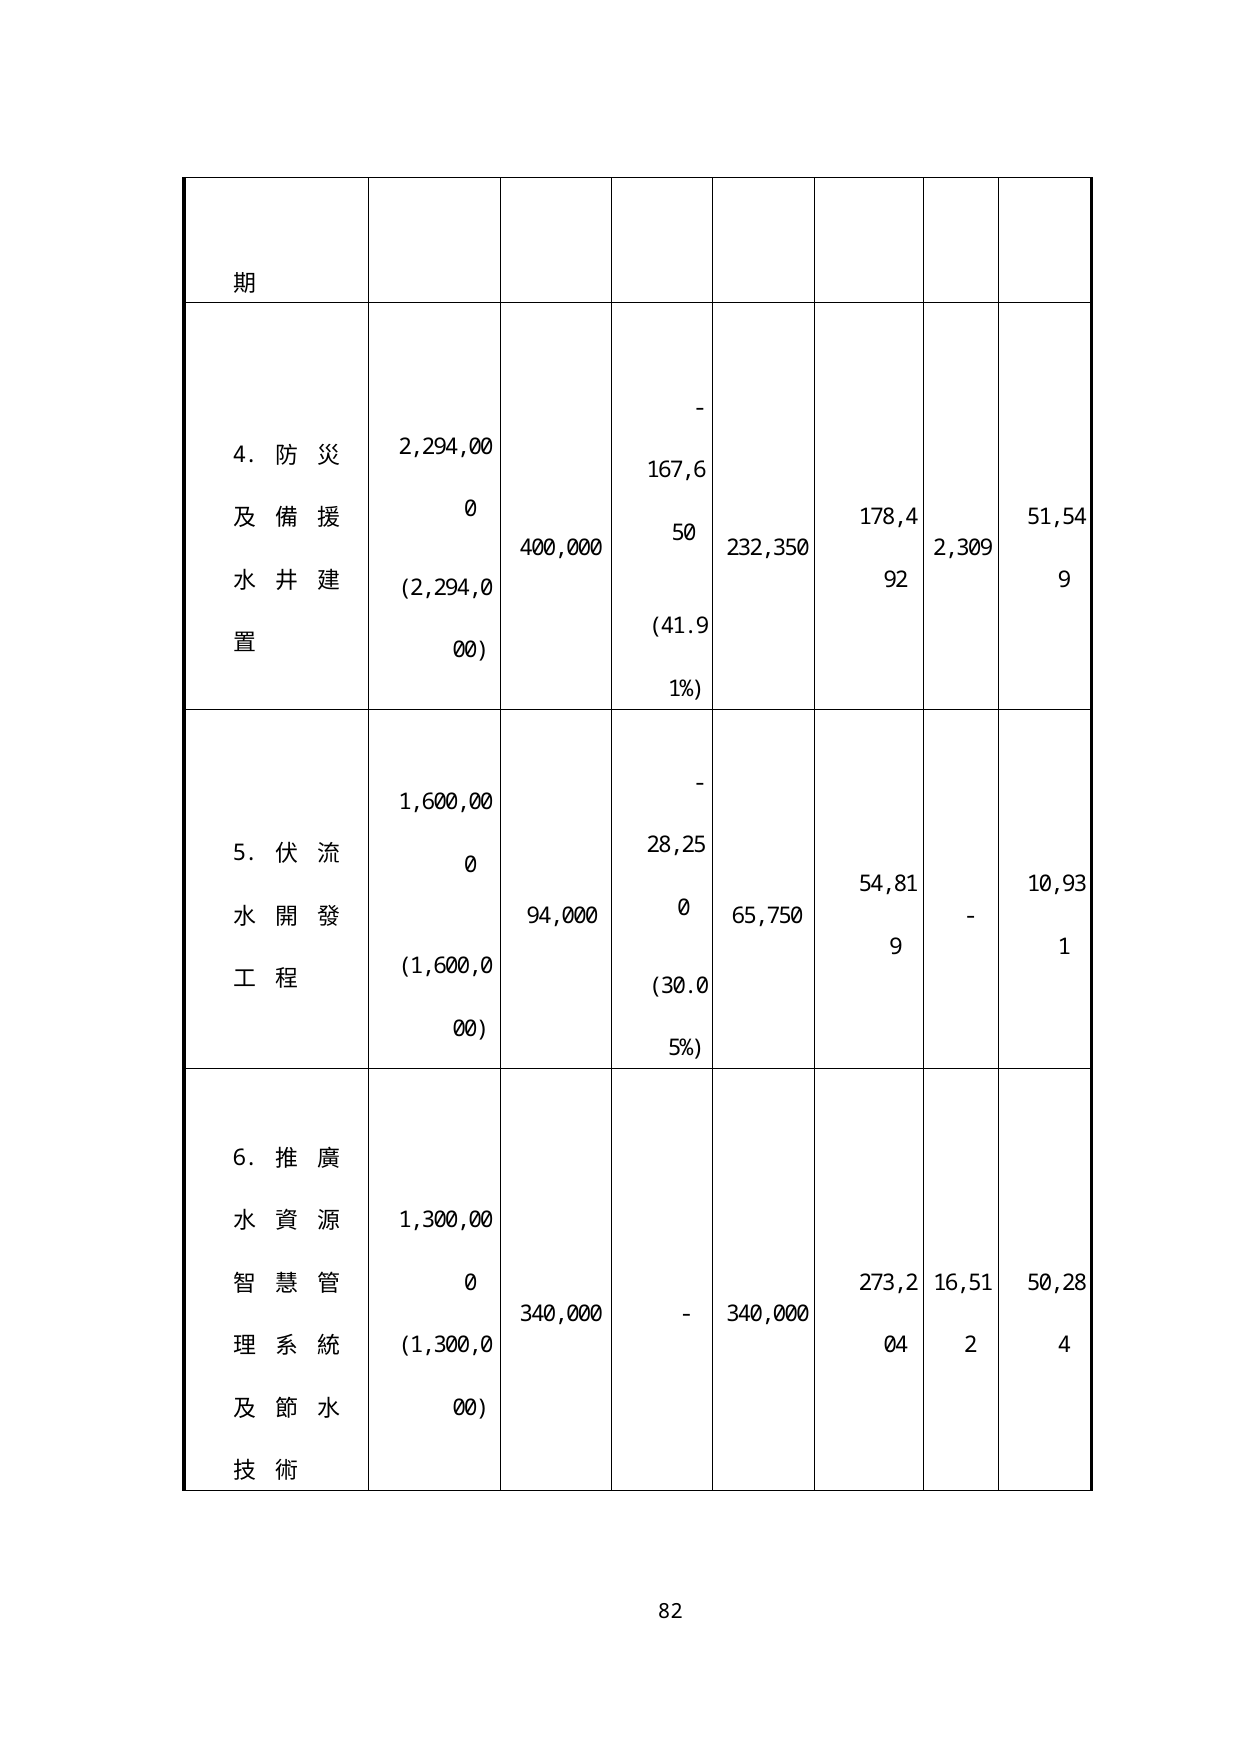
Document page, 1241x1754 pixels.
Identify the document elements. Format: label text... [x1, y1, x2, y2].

table_cell 51,549 [999, 303, 1090, 708]
table_cell 54,819 [815, 710, 923, 1068]
table_cell 1,300,000 (1,300,000) [369, 1069, 500, 1490]
table_cell 340,000 [501, 1069, 611, 1490]
table_cell 50,284 [999, 1069, 1090, 1490]
table_cell 6.推廣水資源智慧管理系統及節水技術 [186, 1069, 368, 1490]
table_cell [815, 178, 923, 302]
table_cell -167,650 (41.91%) [612, 303, 712, 708]
table_cell - [924, 178, 998, 302]
table_cell 10,931 [999, 710, 1090, 1068]
table_cell 16,512 [924, 1069, 998, 1490]
table_cell 400,000 [501, 303, 611, 708]
table_cell 65,750 [713, 710, 814, 1068]
table_cell 4.防災及備援水井建置 [186, 303, 368, 708]
table_cell 340,000 [713, 1069, 814, 1490]
table_cell 94,000 [501, 710, 611, 1068]
table_cell - [924, 710, 998, 1068]
table_cell 1,600,000 (1,600,000) [369, 710, 500, 1068]
table_cell - [612, 178, 712, 302]
table_cell 178,492 [815, 303, 923, 708]
table_cell 273,204 [815, 1069, 923, 1490]
table_cell [369, 178, 500, 302]
table_cell [501, 178, 611, 302]
table_cell - [612, 1069, 712, 1490]
table_cell 期 [186, 178, 368, 302]
table_cell 232,350 [713, 303, 814, 708]
table_cell 2,309 [924, 303, 998, 708]
table_cell [999, 178, 1090, 302]
table_cell 2,294,000 (2,294,000) [369, 303, 500, 708]
table_cell [713, 178, 814, 302]
table_cell 5.伏流水開發工程 [186, 710, 368, 1068]
table_cell -28,250 (30.05%) [612, 710, 712, 1068]
